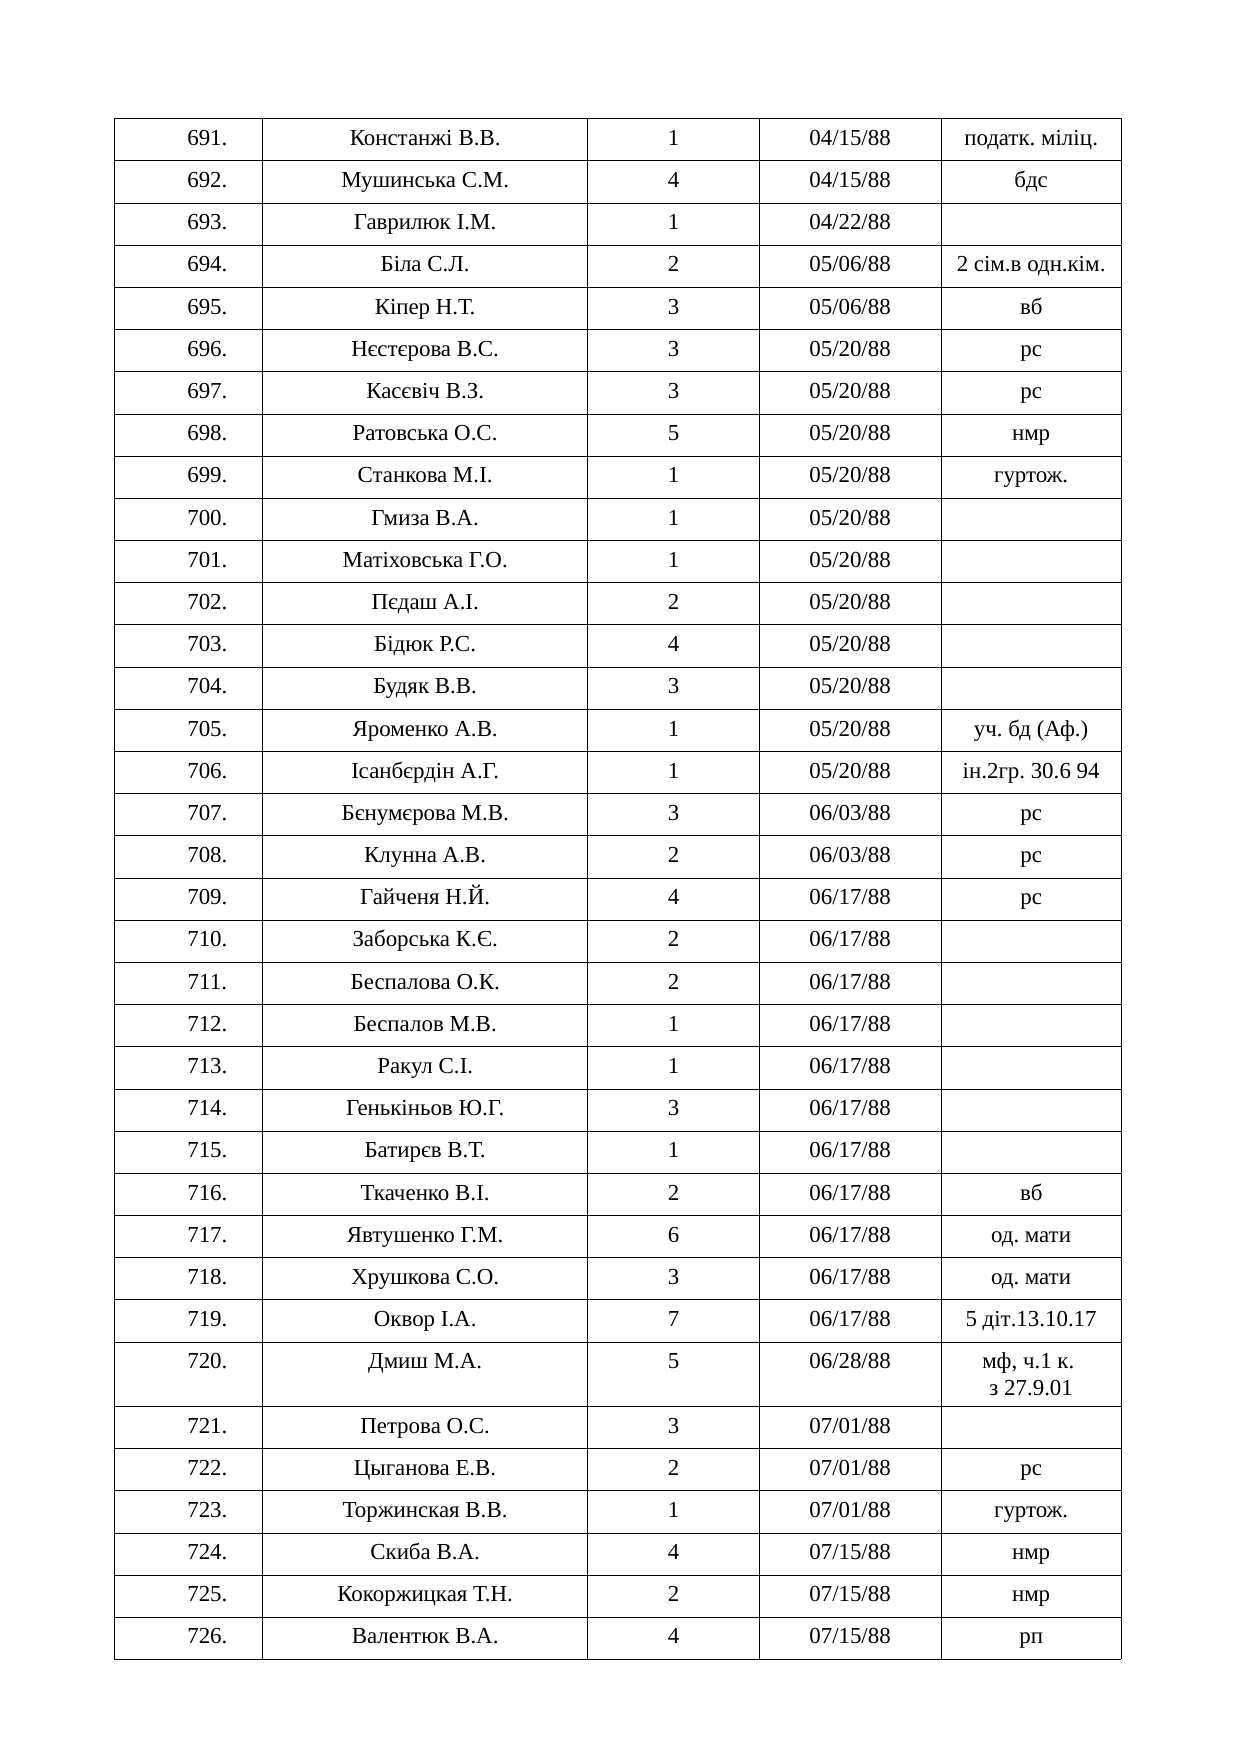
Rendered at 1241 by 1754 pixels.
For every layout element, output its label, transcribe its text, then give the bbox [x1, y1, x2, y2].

table_cell 03.06.88 [760, 794, 941, 835]
table_cell Касєвіч В.З. [263, 372, 587, 413]
table_cell 20.05.88 [760, 372, 941, 413]
table_cell Беспалова О.К. [263, 963, 587, 1004]
table_cell Нєстєрова В.С. [263, 330, 587, 371]
table_cell Заборська К.Є. [263, 921, 587, 962]
table_cell [115, 246, 262, 287]
table_cell [115, 541, 262, 582]
table_cell [115, 330, 262, 371]
table_cell 2 [588, 963, 759, 1004]
table_cell 17.06.88 [760, 1132, 941, 1173]
table_cell Будяк В.В. [263, 668, 587, 709]
table_cell Ісанбєрдін А.Г. [263, 752, 587, 793]
table_cell 6 [588, 1216, 759, 1257]
table_cell 1 [588, 1132, 759, 1173]
table_cell 3 [588, 330, 759, 371]
table_cell нмр [942, 1534, 1121, 1574]
table_cell 4 [588, 1534, 759, 1574]
table_cell 22.04.88 [760, 204, 941, 245]
table_cell [115, 1258, 262, 1299]
table_cell 17.06.88 [760, 1216, 941, 1257]
table_cell Клунна А.В. [263, 836, 587, 877]
table_cell [942, 583, 1121, 624]
table_cell 2 [588, 246, 759, 287]
table_cell вб [942, 288, 1121, 329]
table_cell 20.05.88 [760, 541, 941, 582]
table_cell Яроменко А.В. [263, 710, 587, 751]
table_cell 17.06.88 [760, 1047, 941, 1088]
table_cell 20.05.88 [760, 583, 941, 624]
table_cell [115, 1449, 262, 1490]
table_cell 17.06.88 [760, 879, 941, 920]
table_cell 03.06.88 [760, 836, 941, 877]
table_cell [115, 1576, 262, 1617]
table_cell рп [942, 1618, 1121, 1659]
table_cell 20.05.88 [760, 625, 941, 667]
table_cell рс [942, 1449, 1121, 1490]
table_cell 17.06.88 [760, 1005, 941, 1046]
table_cell Ракул С.І. [263, 1047, 587, 1088]
table_cell 2 [588, 1449, 759, 1490]
table_cell 20.05.88 [760, 457, 941, 498]
table_cell бдс [942, 161, 1121, 202]
table_cell 3 [588, 1090, 759, 1131]
table_cell [115, 794, 262, 835]
table_cell вб [942, 1174, 1121, 1215]
table_cell 17.06.88 [760, 1174, 941, 1215]
table_cell [115, 1090, 262, 1131]
table_cell 17.06.88 [760, 1258, 941, 1299]
table_cell [942, 1005, 1121, 1046]
table_cell 5 [588, 1343, 759, 1406]
table_cell 4 [588, 625, 759, 667]
table_cell рс [942, 836, 1121, 877]
table_cell Гмиза В.А. [263, 499, 587, 540]
table_cell 01.07.88 [760, 1491, 941, 1532]
table_cell [115, 372, 262, 413]
table_cell 1 [588, 541, 759, 582]
table_cell Беспалов М.В. [263, 1005, 587, 1046]
table_cell [115, 1300, 262, 1342]
table_cell Хрушкова С.О. [263, 1258, 587, 1299]
table_cell 20.05.88 [760, 415, 941, 456]
table_cell [942, 1047, 1121, 1088]
table_cell 3 [588, 372, 759, 413]
table_cell 17.06.88 [760, 963, 941, 1004]
table_cell [115, 1216, 262, 1257]
table_cell Петрова О.С. [263, 1407, 587, 1448]
table_cell 3 [588, 288, 759, 329]
table_cell 1 [588, 204, 759, 245]
table_cell 4 [588, 879, 759, 920]
table_cell 4 [588, 1618, 759, 1659]
table_cell 2 сім.в одн.кім. [942, 246, 1121, 287]
table_cell Явтушенко Г.М. [263, 1216, 587, 1257]
table_cell [115, 1534, 262, 1574]
table_cell 3 [588, 794, 759, 835]
table_cell 1 [588, 457, 759, 498]
table_cell гуртож. [942, 1491, 1121, 1532]
table_cell [115, 879, 262, 920]
table_cell Констанжі В.В. [263, 119, 587, 160]
table_cell [115, 1618, 262, 1659]
table_cell 1 [588, 710, 759, 751]
table_cell Ткаченко В.І. [263, 1174, 587, 1215]
table_cell 15.07.88 [760, 1618, 941, 1659]
table_cell Валентюк В.А. [263, 1618, 587, 1659]
table_cell 3 [588, 1407, 759, 1448]
table_cell нмр [942, 1576, 1121, 1617]
table_cell од. мати [942, 1258, 1121, 1299]
table_cell 1 [588, 1491, 759, 1532]
table_cell [942, 625, 1121, 667]
table_cell Матіховська Г.О. [263, 541, 587, 582]
table_cell [115, 668, 262, 709]
table_cell 15.07.88 [760, 1534, 941, 1574]
table_cell 2 [588, 921, 759, 962]
table_cell 15.04.88 [760, 119, 941, 160]
table_cell Кокоржицкая Т.Н. [263, 1576, 587, 1617]
table_cell [942, 668, 1121, 709]
table_cell 17.06.88 [760, 921, 941, 962]
table_cell Кіпер Н.Т. [263, 288, 587, 329]
table_cell Дмиш М.А. [263, 1343, 587, 1406]
table_cell [115, 710, 262, 751]
table_cell 15.07.88 [760, 1576, 941, 1617]
table_cell 20.05.88 [760, 710, 941, 751]
table_cell Гайченя Н.Й. [263, 879, 587, 920]
table_cell 17.06.88 [760, 1300, 941, 1342]
table_cell [115, 119, 262, 160]
table_cell [115, 1132, 262, 1173]
table_cell Оквор І.А. [263, 1300, 587, 1342]
table_cell 5 діт.13.10.17 [942, 1300, 1121, 1342]
table_cell 2 [588, 583, 759, 624]
table_cell [115, 1407, 262, 1448]
table_cell уч. бд (Аф.) [942, 710, 1121, 751]
table_cell [115, 288, 262, 329]
table_cell Пєдаш А.І. [263, 583, 587, 624]
table_cell мф, ч.1 к. з 27.9.01 [942, 1343, 1121, 1406]
table_cell 2 [588, 1174, 759, 1215]
table_cell 06.05.88 [760, 288, 941, 329]
table_cell Ратовська О.С. [263, 415, 587, 456]
table_cell [942, 204, 1121, 245]
table_cell нмр [942, 415, 1121, 456]
table_cell податк. міліц. [942, 119, 1121, 160]
table_cell [115, 1047, 262, 1088]
table_cell 15.04.88 [760, 161, 941, 202]
table_cell 2 [588, 1576, 759, 1617]
table_cell 28.06.88 [760, 1343, 941, 1406]
table_cell Станкова М.І. [263, 457, 587, 498]
table_cell Бідюк Р.С. [263, 625, 587, 667]
table_cell 01.07.88 [760, 1407, 941, 1448]
table_cell [115, 1343, 262, 1406]
table_cell 1 [588, 1047, 759, 1088]
table_cell [115, 625, 262, 667]
table_cell 06.05.88 [760, 246, 941, 287]
table_cell [115, 1491, 262, 1532]
table_cell рс [942, 794, 1121, 835]
table_cell 4 [588, 161, 759, 202]
table_cell [942, 1090, 1121, 1131]
table_cell [115, 457, 262, 498]
table_cell [115, 415, 262, 456]
table_cell 20.05.88 [760, 752, 941, 793]
table_cell [942, 1132, 1121, 1173]
table_cell рс [942, 372, 1121, 413]
table_cell 1 [588, 499, 759, 540]
table_cell 3 [588, 668, 759, 709]
table_cell 20.05.88 [760, 330, 941, 371]
table_cell гуртож. [942, 457, 1121, 498]
table_cell 01.07.88 [760, 1449, 941, 1490]
table_cell [115, 752, 262, 793]
table_cell Скиба В.А. [263, 1534, 587, 1574]
table_cell Гаврилюк І.М. [263, 204, 587, 245]
table_cell 7 [588, 1300, 759, 1342]
table_cell Біла С.Л. [263, 246, 587, 287]
table_cell [115, 921, 262, 962]
table_cell 20.05.88 [760, 668, 941, 709]
table_cell ін.2гр. 30.6 94 [942, 752, 1121, 793]
table_cell [942, 921, 1121, 962]
table_cell Торжинская В.В. [263, 1491, 587, 1532]
table_cell Бєнумєрова М.В. [263, 794, 587, 835]
table_cell [942, 963, 1121, 1004]
table_cell 3 [588, 1258, 759, 1299]
table_cell [115, 499, 262, 540]
table_cell [115, 963, 262, 1004]
table_cell [115, 836, 262, 877]
table_cell [115, 204, 262, 245]
table_cell [115, 1005, 262, 1046]
table_cell [115, 161, 262, 202]
table_cell [942, 1407, 1121, 1448]
table_cell 1 [588, 752, 759, 793]
table_cell [942, 499, 1121, 540]
table_cell [115, 583, 262, 624]
table_cell 2 [588, 836, 759, 877]
table_cell Мушинська С.М. [263, 161, 587, 202]
table_cell Батирєв В.Т. [263, 1132, 587, 1173]
table_cell 17.06.88 [760, 1090, 941, 1131]
table_cell 1 [588, 119, 759, 160]
table_cell рс [942, 330, 1121, 371]
table_cell [115, 1174, 262, 1215]
table_cell рс [942, 879, 1121, 920]
table_cell Цыганова Е.В. [263, 1449, 587, 1490]
table_cell 5 [588, 415, 759, 456]
table_cell [942, 541, 1121, 582]
table_cell 1 [588, 1005, 759, 1046]
table_cell Генькіньов Ю.Г. [263, 1090, 587, 1131]
table_cell 20.05.88 [760, 499, 941, 540]
table_cell од. мати [942, 1216, 1121, 1257]
